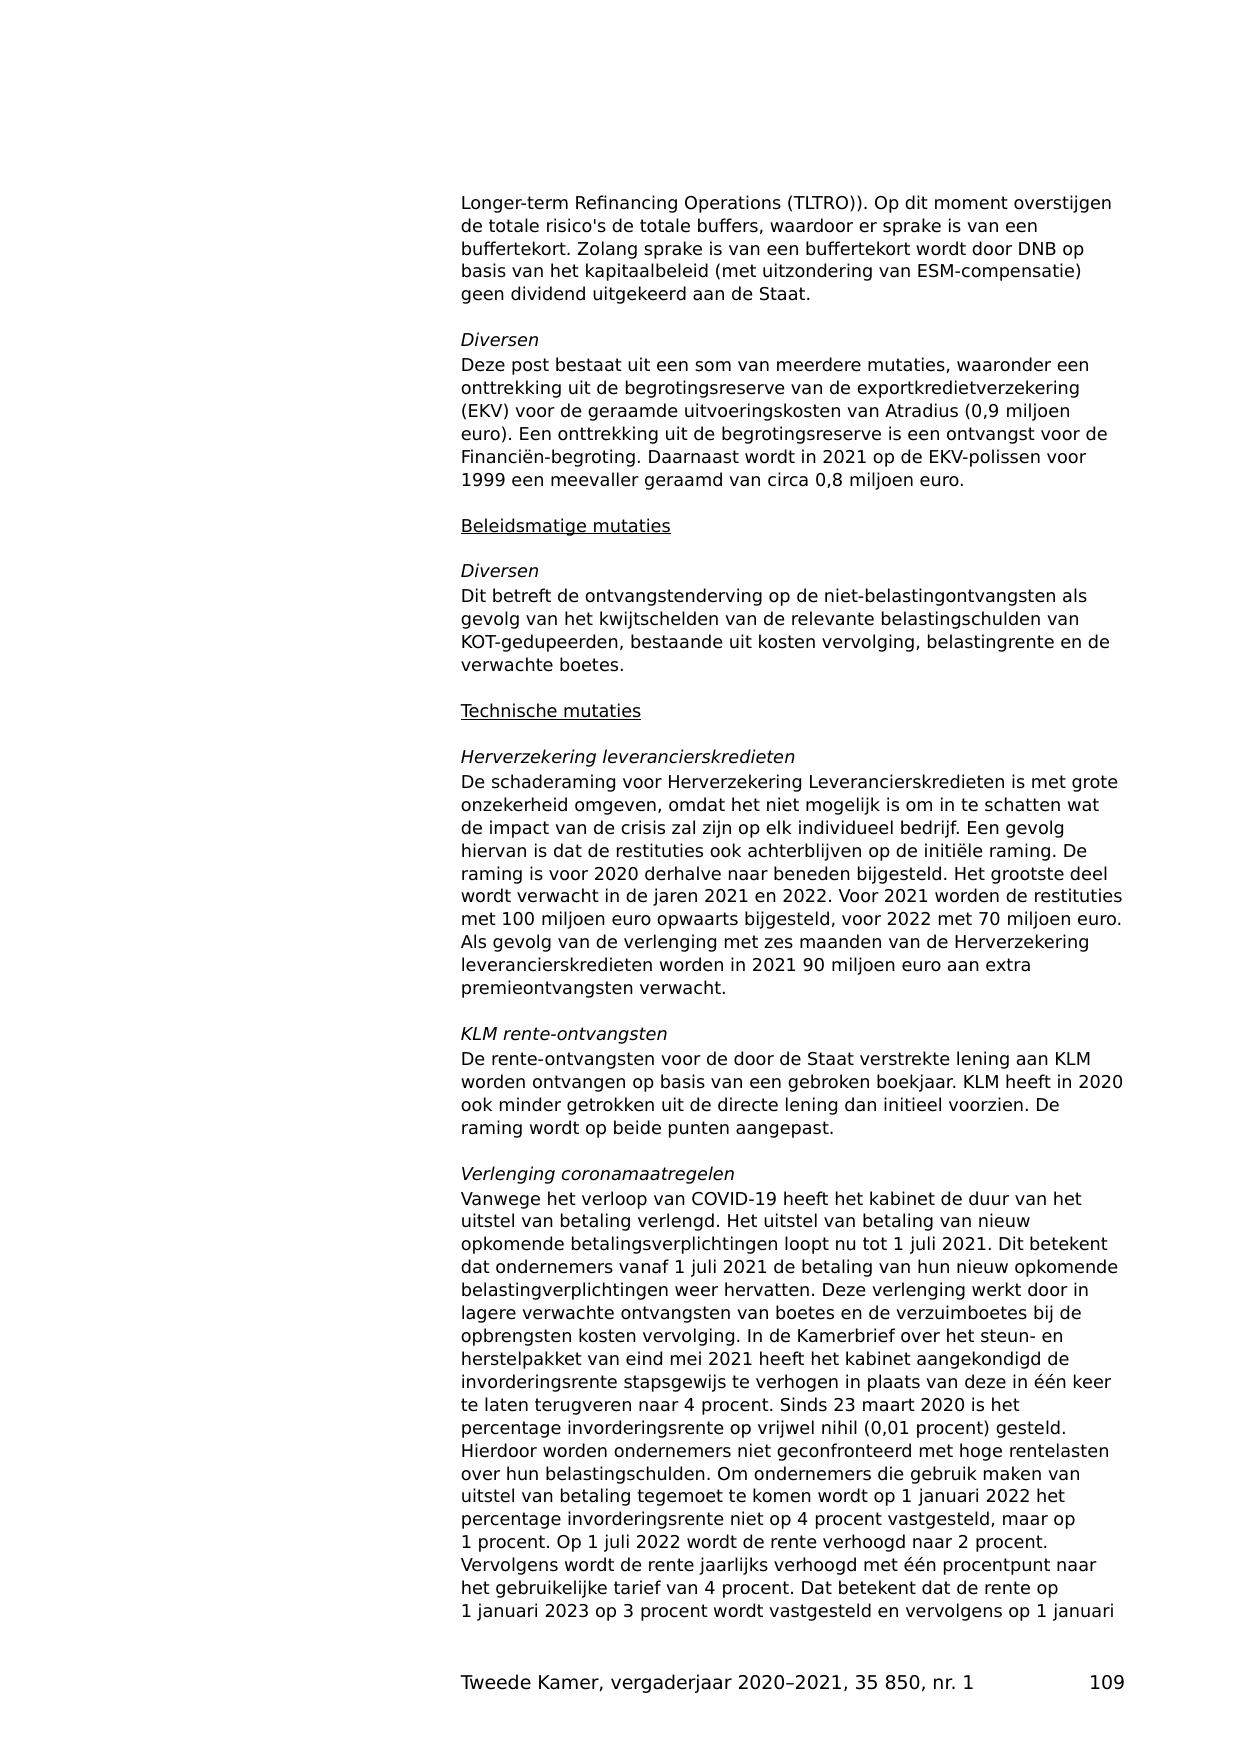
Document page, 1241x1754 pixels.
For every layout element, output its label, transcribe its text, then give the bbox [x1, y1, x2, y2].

text Deze post bestaat uit een som van meerdere mutaties, waaronder een onttrekking uit de begrotingsreserve van de exportkredietverzekering (EKV) voor de geraamde uitvoeringskosten van Atradius (0,9 miljoen euro). Een onttrekking uit de begrotingsreserve is een ontvangst voor de Financiën-begroting. Daarnaast wordt in 2021 op de EKV-polissen voor 1999 een meevaller geraamd van circa 0,8 miljoen euro. [461, 353, 1125, 491]
text De rente-ontvangsten voor de door de Staat verstrekte lening aan KLM worden ontvangen op basis van een gebroken boekjaar. KLM heeft in 2020 ook minder getrokken uit de directe lening dan initieel voorzien. De raming wordt op beide punten aangepast. [461, 1047, 1125, 1139]
text Verlenging coronamaatregelen [461, 1162, 1125, 1184]
text Dit betreft de ontvangstenderving op de niet-belastingontvangsten als gevolg van het kwijtschelden van de relevante belastingschulden van KOT-gedupeerden, bestaande uit kosten vervolging, belastingrente en de verwachte boetes. [461, 584, 1125, 676]
text De schaderaming voor Herverzekering Leverancierskredieten is met grote onzekerheid omgeven, omdat het niet mogelijk is om in te schatten wat de impact van de crisis zal zijn op elk individueel bedrijf. Een gevolg hiervan is dat de restituties ook achterblijven op de initiële raming. De raming is voor 2020 derhalve naar beneden bijgesteld. Het grootste deel wordt verwacht in de jaren 2021 en 2022. Voor 2021 worden de restituties met 100 miljoen euro opwaarts bijgesteld, voor 2022 met 70 miljoen euro. Als gevolg van de verlenging met zes maanden van de Herverzekering leverancierskredieten worden in 2021 90 miljoen euro aan extra premieontvangsten verwacht. [461, 770, 1125, 999]
text Vanwege het verloop van COVID-19 heeft het kabinet de duur van het uitstel van betaling verlengd. Het uitstel van betaling van nieuw opkomende betalingsverplichtingen loopt nu tot 1 juli 2021. Dit betekent dat ondernemers vanaf 1 juli 2021 de betaling van hun nieuw opkomende belastingverplichtingen weer hervatten. Deze verlenging werkt door in lagere verwachte ontvangsten van boetes en de verzuimboetes bij de opbrengsten kosten vervolging. In de Kamerbrief over het steun- en herstelpakket van eind mei 2021 heeft het kabinet aangekondigd de invorderingsrente stapsgewijs te verhogen in plaats van deze in één keer te laten terugveren naar 4 procent. Sinds 23 maart 2020 is het percentage invorderingsrente op vrijwel nihil (0,01 procent) gesteld. Hierdoor worden ondernemers niet geconfronteerd met hoge rentelasten over hun belastingschulden. Om ondernemers die gebruik maken van uitstel van betaling tegemoet te komen wordt op 1 januari 2022 het percentage invorderingsrente niet op 4 procent vastgesteld, maar op 1 procent. Op 1 juli 2022 wordt de rente verhoogd naar 2 procent. Vervolgens wordt de rente jaarlijks verhoogd met één procentpunt naar het gebruikelijke tarief van 4 procent. Dat betekent dat de rente op 1 januari 2023 op 3 procent wordt vastgesteld en vervolgens op 1 januari [461, 1187, 1125, 1622]
text Longer-term Refinancing Operations (TLTRO)). Op dit moment overstijgen de totale risico's de totale buffers, waardoor er sprake is van een buffertekort. Zolang sprake is van een buffertekort wordt door DNB op basis van het kapitaalbeleid (met uitzondering van ESM-compensatie) geen dividend uitgekeerd aan de Staat. [461, 191, 1125, 305]
text Diversen [461, 328, 1125, 351]
text Diversen [461, 559, 1125, 582]
text KLM rente-ontvangsten [461, 1022, 1125, 1045]
text Beleidsmatige mutaties [461, 514, 1125, 537]
text Herverzekering leverancierskredieten [461, 745, 1125, 768]
text Technische mutaties [461, 699, 1125, 722]
